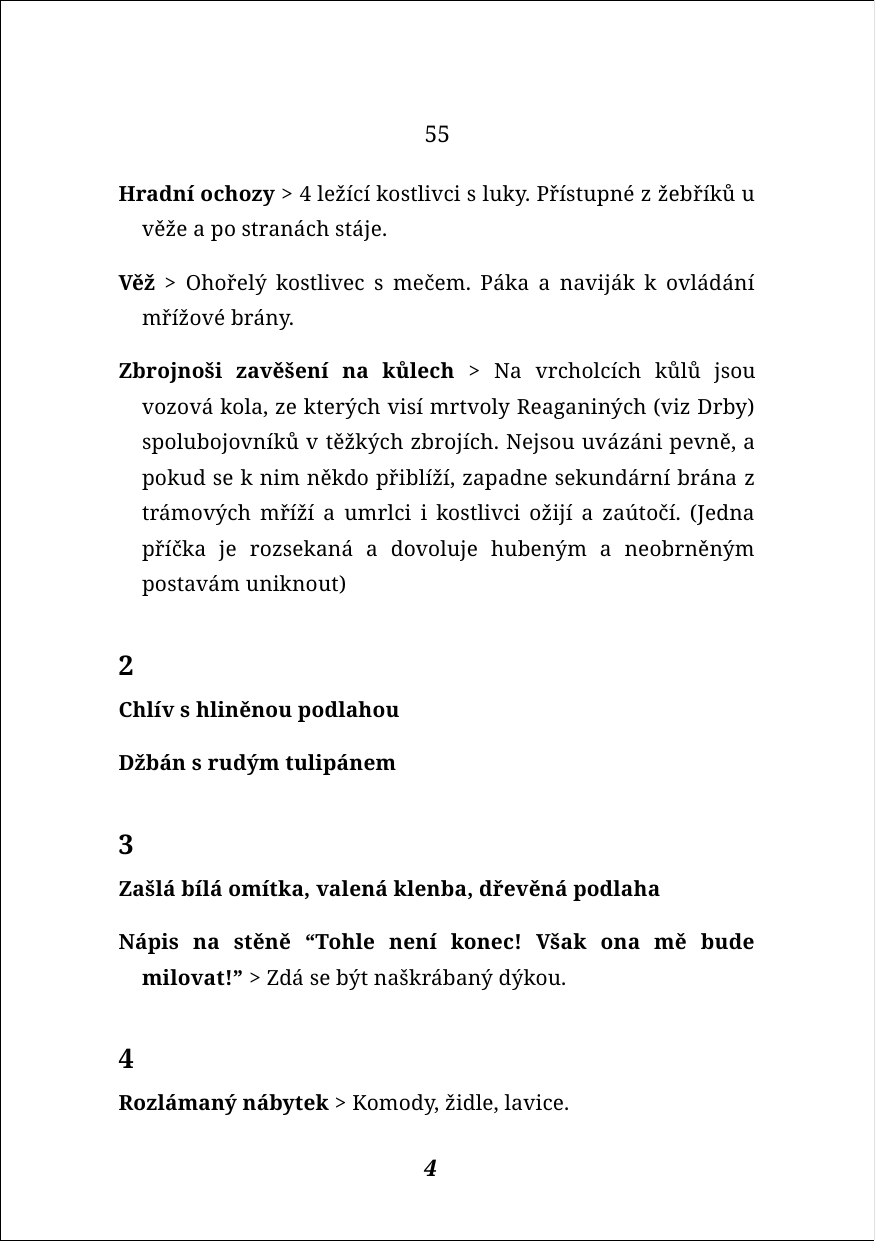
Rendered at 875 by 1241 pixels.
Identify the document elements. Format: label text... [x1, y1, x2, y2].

text Hradní ochozy > 4 ležící kostlivci s luky. Přístupné z žebříků u věže a po stranách stáje. [118, 179, 756, 243]
text Zbrojnoši zavěšení na kůlech > Na vrcholcích kůlů jsou vozová kola, ze kterých visí mrtvoly Reaganiných (viz Drby) spolubojovníků v těžkých zbrojích. Nejsou uvázáni pevně, a pokud se k nim někdo přiblíží, zapadne sekundární brána z trámových mříží a umrlci i kostlivci ožijí a zaútočí. (Jedna příčka je rozsekaná a dovoluje hubeným a neobrněným postavám uniknout) [118, 356, 756, 598]
subtitle 3 [118, 825, 756, 862]
text Zašlá bílá omítka, valená klenba, dřevěná podlaha [118, 874, 756, 902]
text Nápis na stěně “Tohle není konec! Však ona mě bude milovat!” > Zdá se být naškrábaný dýkou. [118, 927, 756, 991]
text Džbán s rudým tulipánem [118, 748, 756, 777]
text Chlív s hliněnou podlahou [118, 695, 756, 723]
subtitle 2 [118, 646, 756, 683]
text Věž > Ohořelý kostlivec s mečem. Páka a naviják k ovládání mřížové brány. [118, 268, 756, 332]
subtitle 4 [118, 1039, 756, 1076]
text Rozlámaný nábytek > Komody, židle, lavice. [118, 1088, 756, 1117]
